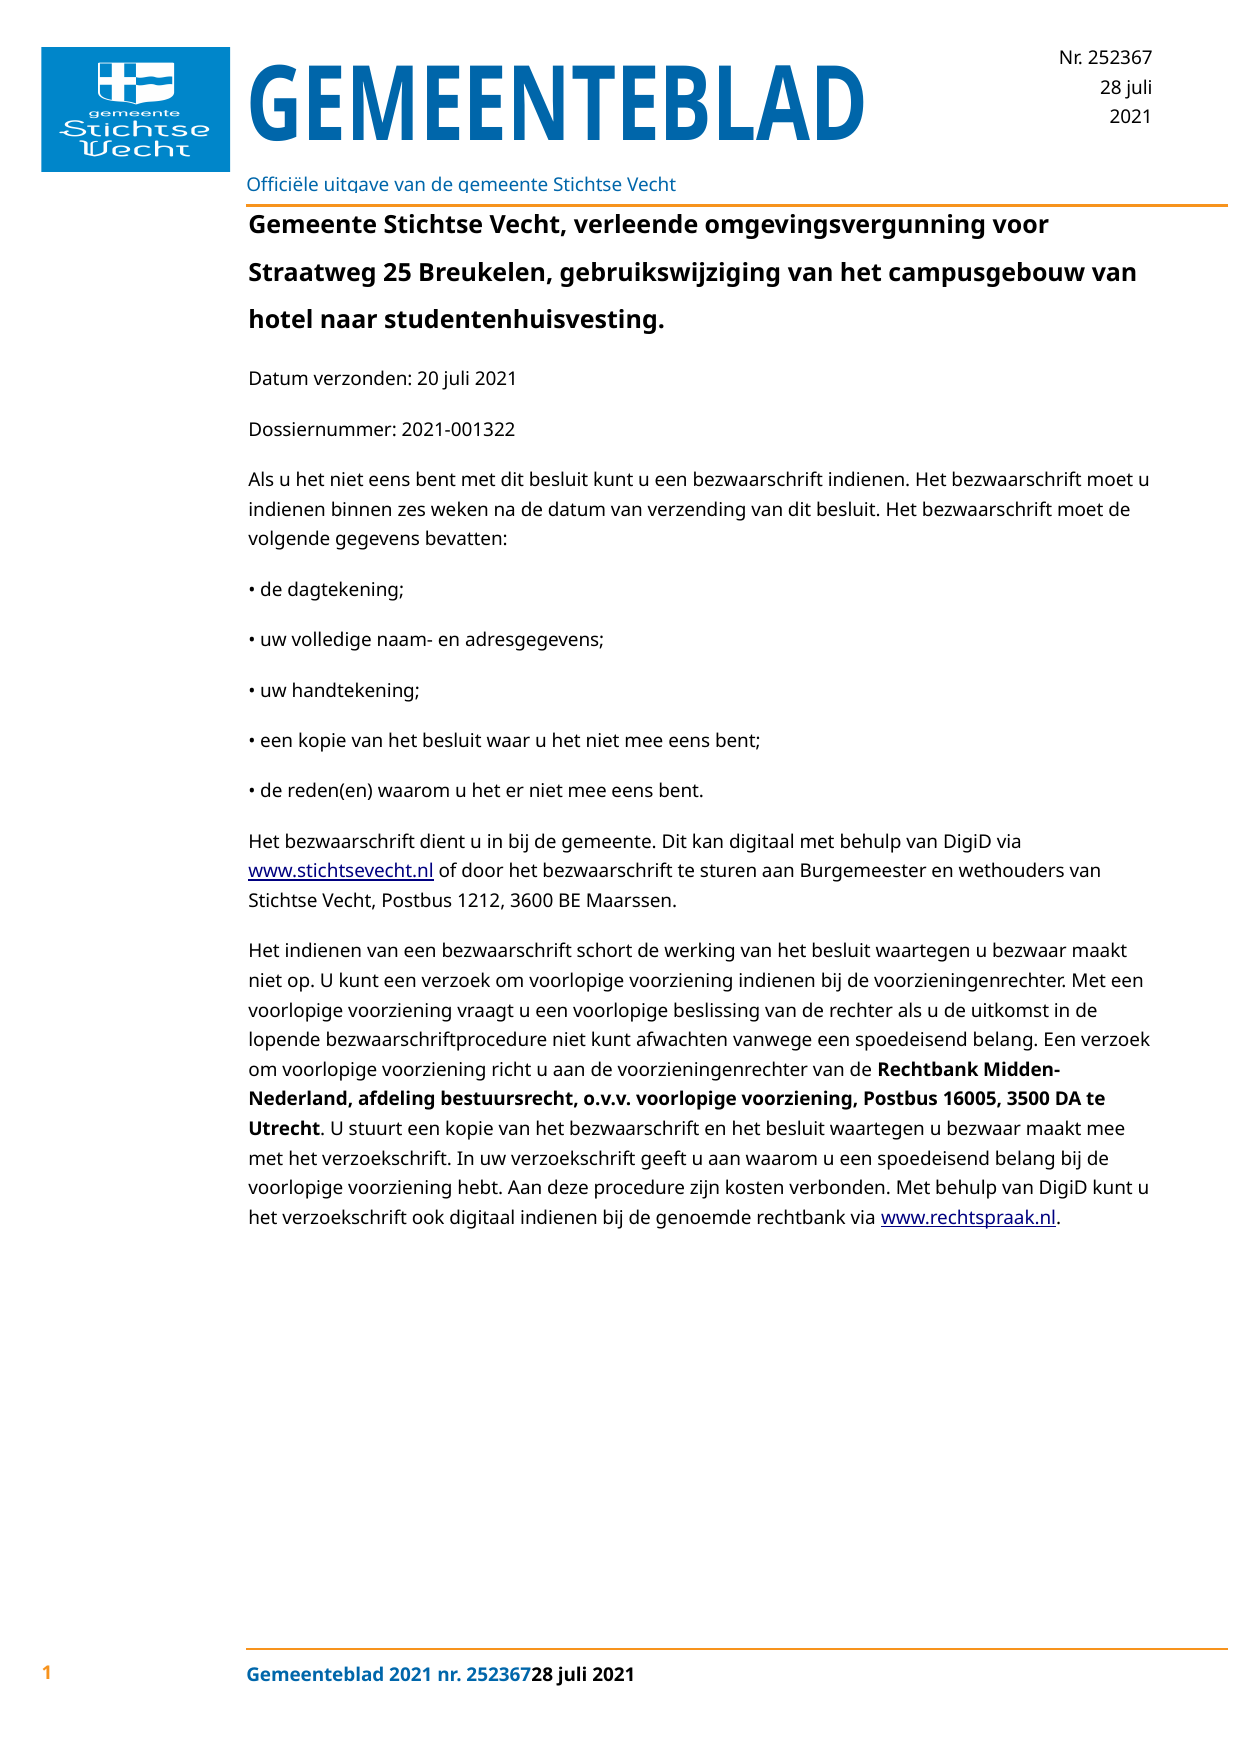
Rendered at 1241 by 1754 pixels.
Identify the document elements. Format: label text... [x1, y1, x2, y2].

text Het bezwaarschrift dient u in bij de gemeente. Dit kan digitaal met behulp van DigiD via www.stichtsevecht.nl of door het bezwaarschrift te sturen aan Burgemeester en wethouders van Stichtse Vecht, Postbus 1212, 3600 BE Maarssen. [248, 828, 1152, 913]
text Als u het niet eens bent met dit besluit kunt u een bezwaarschrift indienen. Het bezwaarschrift moet u indienen binnen zes weken na de datum van verzending van dit besluit. Het bezwaarschrift moet de volgende gegevens bevatten: [248, 466, 1152, 551]
text • de reden(en) waarom u het er niet mee eens bent. [248, 778, 1152, 803]
text • uw volledige naam- en adresgegevens; [248, 626, 1152, 652]
picture [137, 63, 174, 103]
text Gemeente Stichtse Vecht, verleende omgevingsvergunning voor Straatweg 25 Breukelen, gebruikswijziging van het campusgebouw van hotel naar studentenhuisvesting. [248, 207, 1152, 336]
picture [99, 63, 135, 101]
text • de dagtekening; [248, 576, 1152, 602]
text • uw handtekening; [248, 677, 1152, 702]
text Dossiernummer: 2021-001322 [248, 416, 1152, 442]
text Het indienen van een bezwaarschrift schort de werking van het besluit waartegen u bezwaar maakt niet op. U kunt een verzoek om voorlopige voorziening indienen bij de voorzieningenrechter. Met een voorlopige voorziening vraagt u een voorlopige beslissing van de rechter als u de uitkomst in de lopende bezwaarschriftprocedure niet kunt afwachten vanwege een spoedeisend belang. Een verzoek om voorlopige voorziening richt u aan de voorzieningenrechter van de Rechtbank Midden-Nederland, afdeling bestuursrecht, o.v.v. voorlopige voorziening, Postbus 16005, 3500 DA te Utrecht. U stuurt een kopie van het bezwaarschrift en het besluit waartegen u bezwaar maakt mee met het verzoekschrift. In uw verzoekschrift geeft u aan waarom u een spoedeisend belang bij de voorlopige voorziening hebt. Aan deze procedure zijn kosten verbonden. Met behulp van DigiD kunt u het verzoekschrift ook digitaal indienen bij de genoemde rechtbank via www.rechtspraak.nl. [248, 938, 1152, 1229]
text Datum verzonden: 20 juli 2021 [248, 366, 1152, 391]
text • een kopie van het besluit waar u het niet mee eens bent; [248, 727, 1152, 753]
